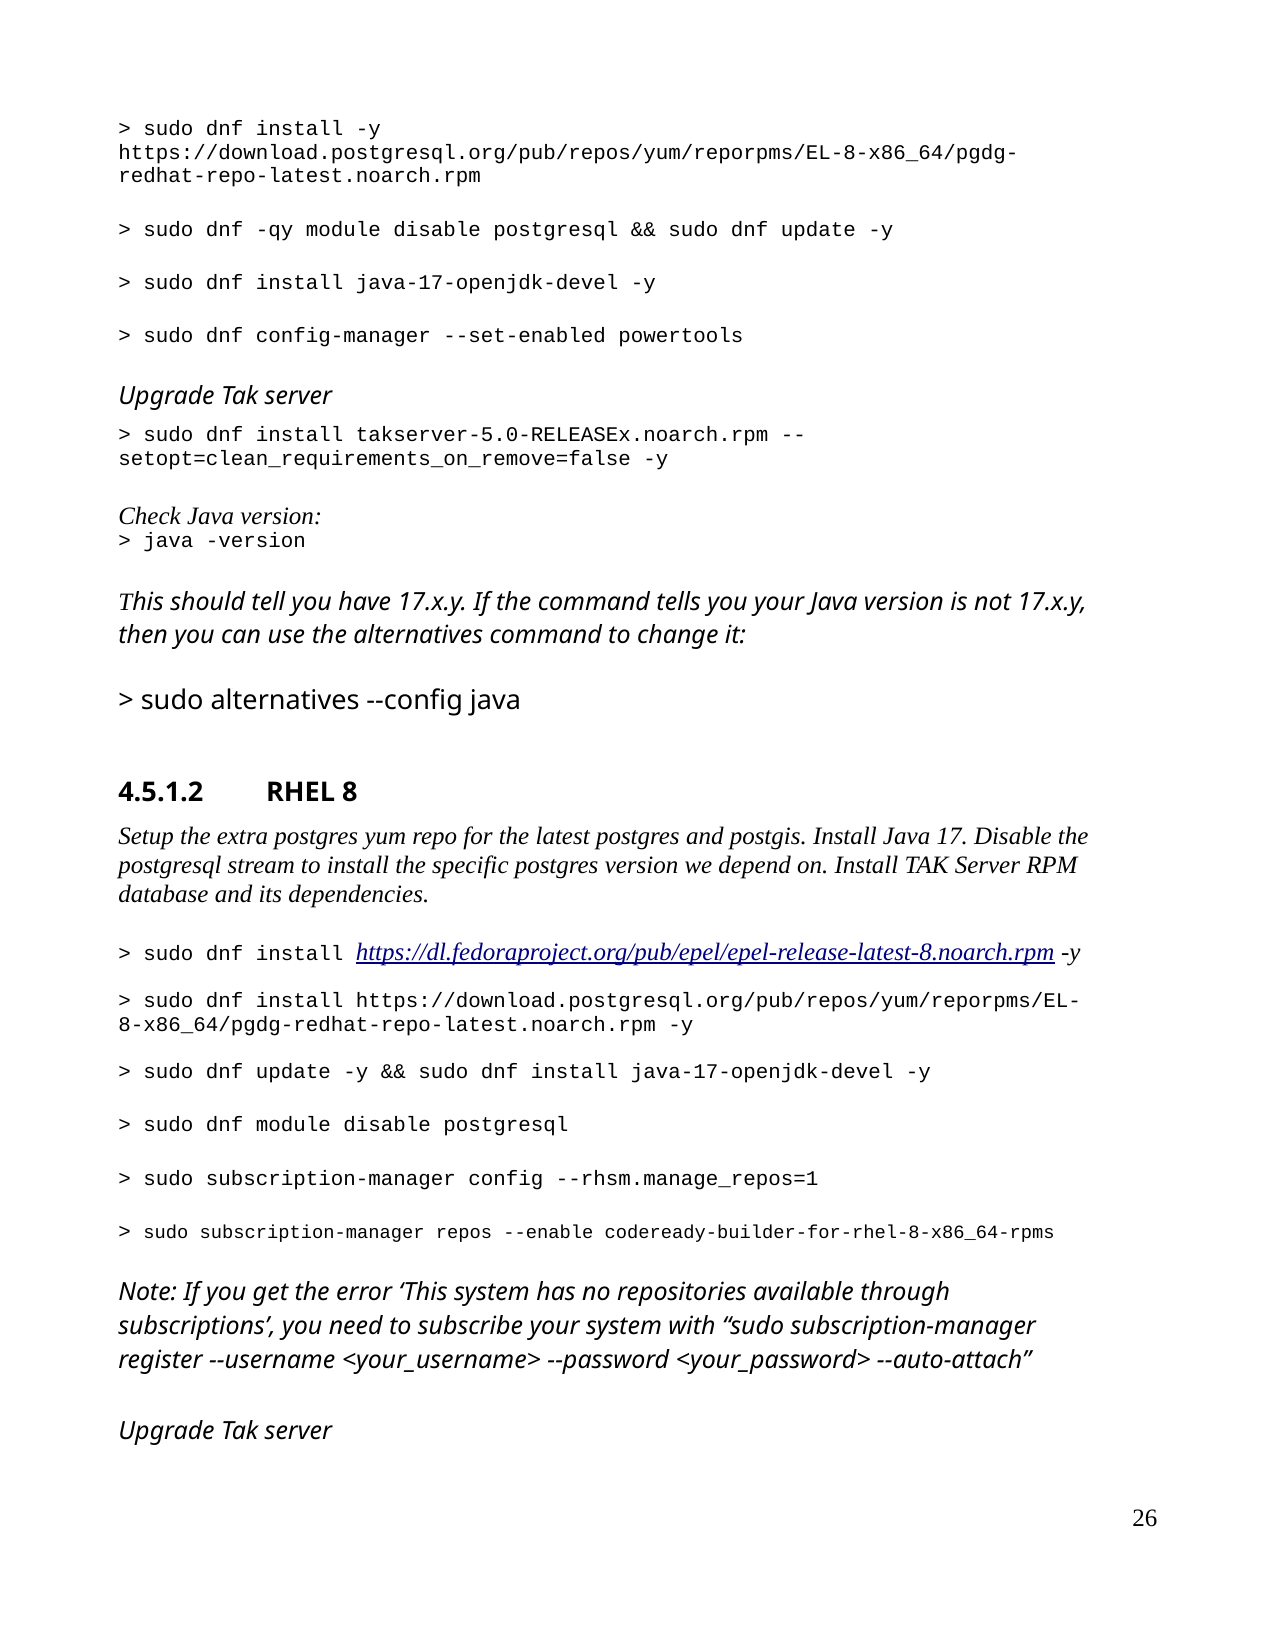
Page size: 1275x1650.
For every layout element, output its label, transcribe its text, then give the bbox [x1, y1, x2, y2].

text > sudo dnf install https://download.postgresql.org/pub/repos/yum/reporpms/EL-8-x86_64/pgdg-redhat-repo-latest.noarch.rpm -y [118, 990, 1098, 1038]
text > sudo dnf module disable postgresql [118, 1114, 1098, 1138]
text > sudo dnf install java-17-openjdk-devel -y [118, 272, 1098, 295]
text Upgrade Tak server [118, 1413, 1157, 1447]
text > sudo subscription-manager config --rhsm.manage_repos=1 [118, 1168, 1098, 1191]
text > sudo dnf -qy module disable postgresql && sudo dnf update -y [118, 218, 1098, 242]
text > sudo dnf config-manager --set-enabled powertools [118, 325, 1098, 348]
text Setup the extra postgres yum repo for the latest postgres and postgis. Install Java 17. Disable the postgresql stream to install the specific postgres version we depend on. Install TAK Server RPM database and its dependencies. [118, 821, 1098, 908]
text This should tell you have 17.x.y. If the command tells you your Java version is not 17.x.y, then you can use the alternatives command to change it: [118, 583, 1098, 651]
text > sudo dnf install -y https://download.postgresql.org/pub/repos/yum/reporpms/EL-8-x86_64/pgdg-redhat-repo-latest.noarch.rpm [118, 118, 1098, 189]
subtitle RHEL 8 [118, 772, 1157, 809]
text Note: If you get the error ‘This system has no repositories available through subscriptions’, you need to subscribe your system with “sudo subscription-manager register --username <your_username> --password <your_password> --auto-attach” [118, 1274, 1098, 1376]
text > sudo subscription-manager repos --enable codeready-builder-for-rhel-8-x86_64-rpms [118, 1221, 1098, 1244]
text > sudo dnf update -y && sudo dnf install java-17-openjdk-devel -y [118, 1061, 1098, 1085]
text > java -version [118, 530, 1098, 554]
text > sudo dnf install takserver-5.0-RELEASEx.noarch.rpm --setopt=clean_requirements_on_remove=false -y [118, 424, 1098, 472]
text Check Java version: [118, 501, 1157, 530]
text Upgrade Tak server [118, 378, 1157, 412]
text > sudo dnf install https://dl.fedoraproject.org/pub/epel/epel-release-latest-8.noarch.rpm -y [118, 937, 1098, 967]
text > sudo alternatives --config java [118, 681, 1098, 718]
